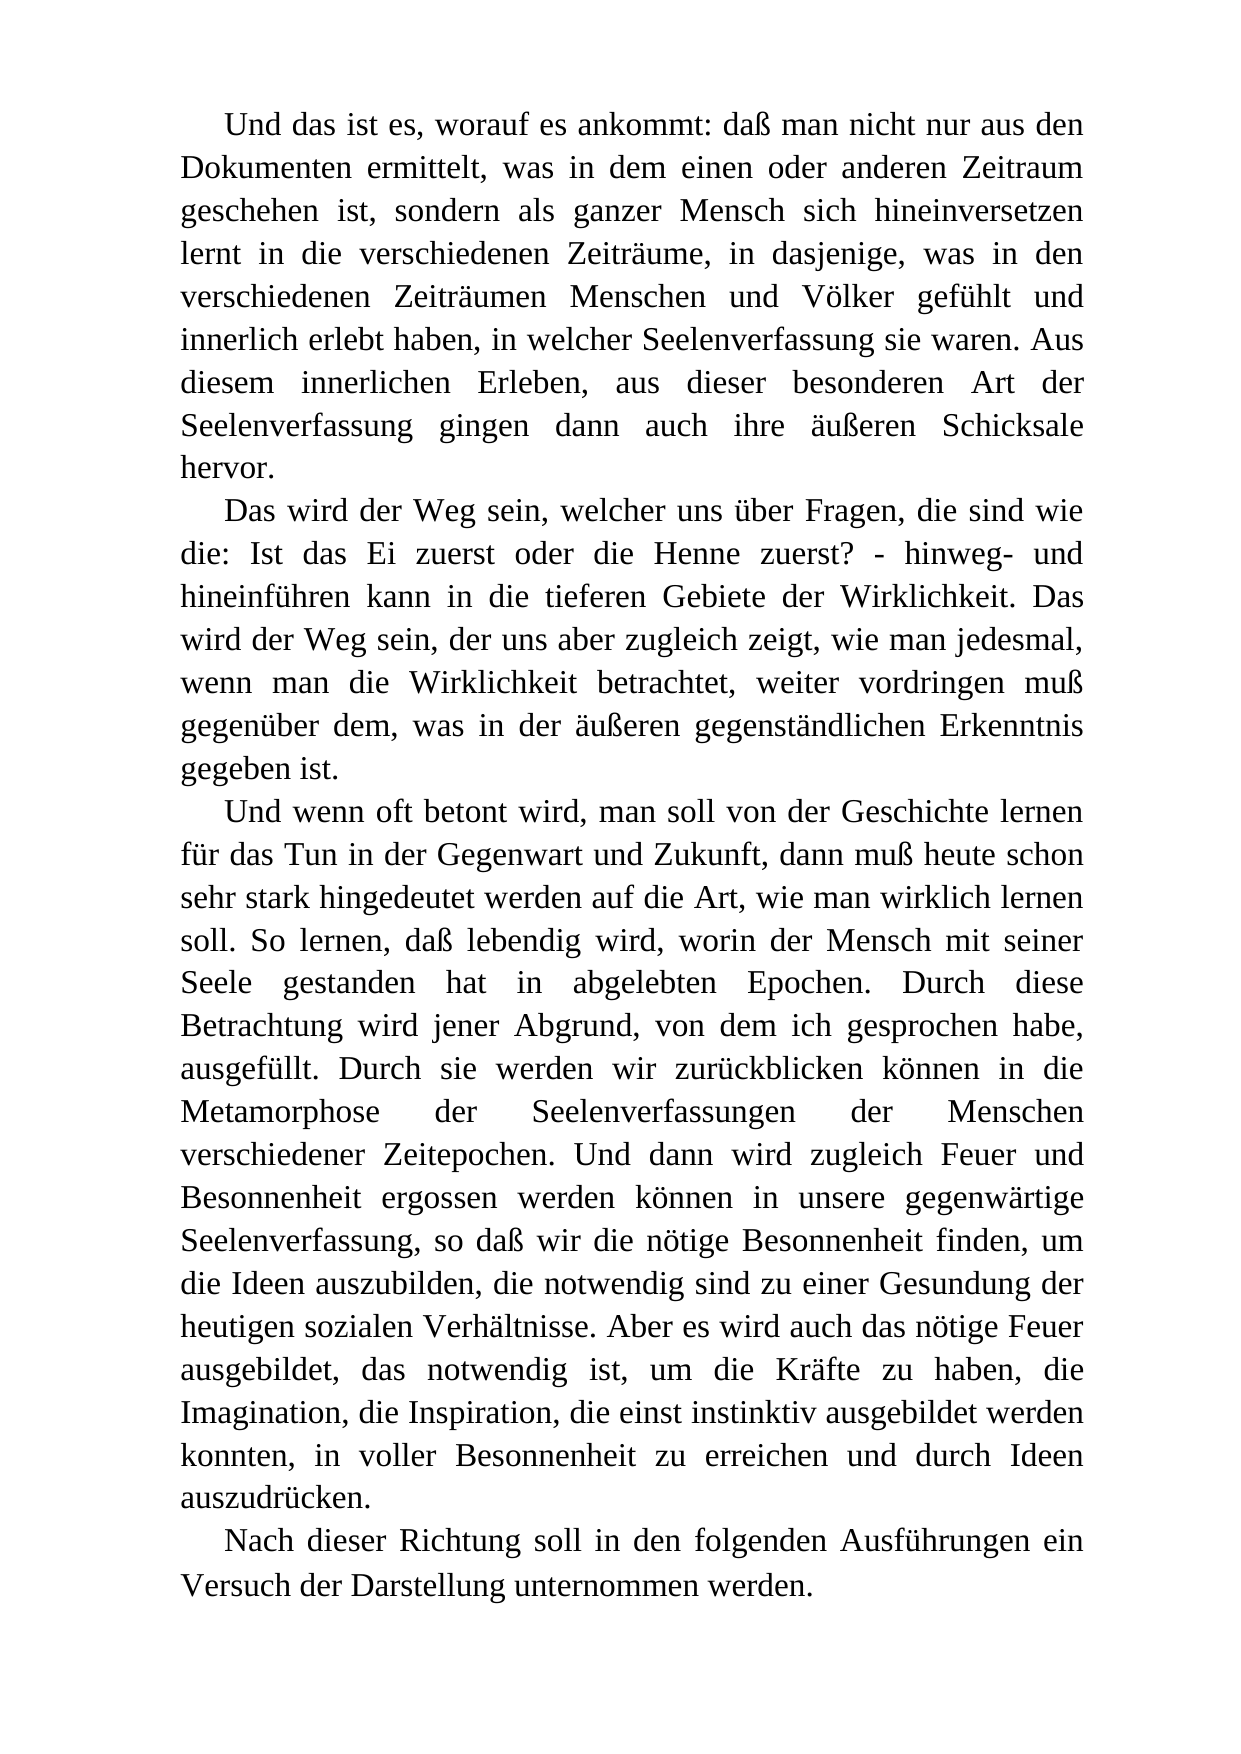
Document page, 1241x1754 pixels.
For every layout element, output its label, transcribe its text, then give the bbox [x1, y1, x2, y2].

text Und das ist es, worauf es ankommt: daß man nicht nur aus den Dokumenten ermittelt, was in dem einen oder anderen Zeitraum geschehen ist, sondern als ganzer Mensch sich hineinversetzen lernt in die verschiedenen Zeiträume, in dasjenige, was in den verschiedenen Zeiträumen Menschen und Völker gefühlt und innerlich erlebt haben, in welcher Seelenverfassung sie waren. Aus diesem innerlichen Erleben, aus dieser besonderen Art der Seelenverfassung gingen dann auch ihre äußeren Schicksale hervor. [180, 104, 1085, 486]
text Nach dieser Richtung soll in den folgenden Ausführungen ein Versuch der Darstellung unternommen werden. [180, 1521, 1085, 1603]
text Das wird der Weg sein, welcher uns über Fragen, die sind wie die: Ist das Ei zuerst oder die Henne zuerst? - hinweg- und hineinführen kann in die tieferen Gebiete der Wirklichkeit. Das wird der Weg sein, der uns aber zugleich zeigt, wie man jedesmal, wenn man die Wirklichkeit betrachtet, weiter vordringen muß gegenüber dem, was in der äußeren gegenständlichen Erkenntnis gegeben ist. [180, 491, 1085, 787]
text Und wenn oft betont wird, man soll von der Geschichte lernen für das Tun in der Gegenwart und Zukunft, dann muß heute schon sehr stark hingedeutet werden auf die Art, wie man wirklich lernen soll. So lernen, daß lebendig wird, worin der Mensch mit seiner Seele gestanden hat in abgelebten Epochen. Durch diese Betrachtung wird jener Abgrund, von dem ich gesprochen habe, ausgefüllt. Durch sie werden wir zurückblicken können in die Metamorphose der Seelenverfassungen der Menschen verschiedener Zeitepochen. Und dann wird zugleich Feuer und Besonnenheit ergossen werden können in unsere gegenwärtige Seelenverfassung, so daß wir die nötige Besonnenheit finden, um die Ideen auszubilden, die notwendig sind zu einer Gesundung der heutigen sozialen Verhältnisse. Aber es wird auch das nötige Feuer ausgebildet, das notwendig ist, um die Kräfte zu haben, die Imagination, die Inspiration, die einst instinktiv ausgebildet werden konnten, in voller Besonnenheit zu erreichen und durch Ideen auszudrücken. [180, 791, 1085, 1516]
